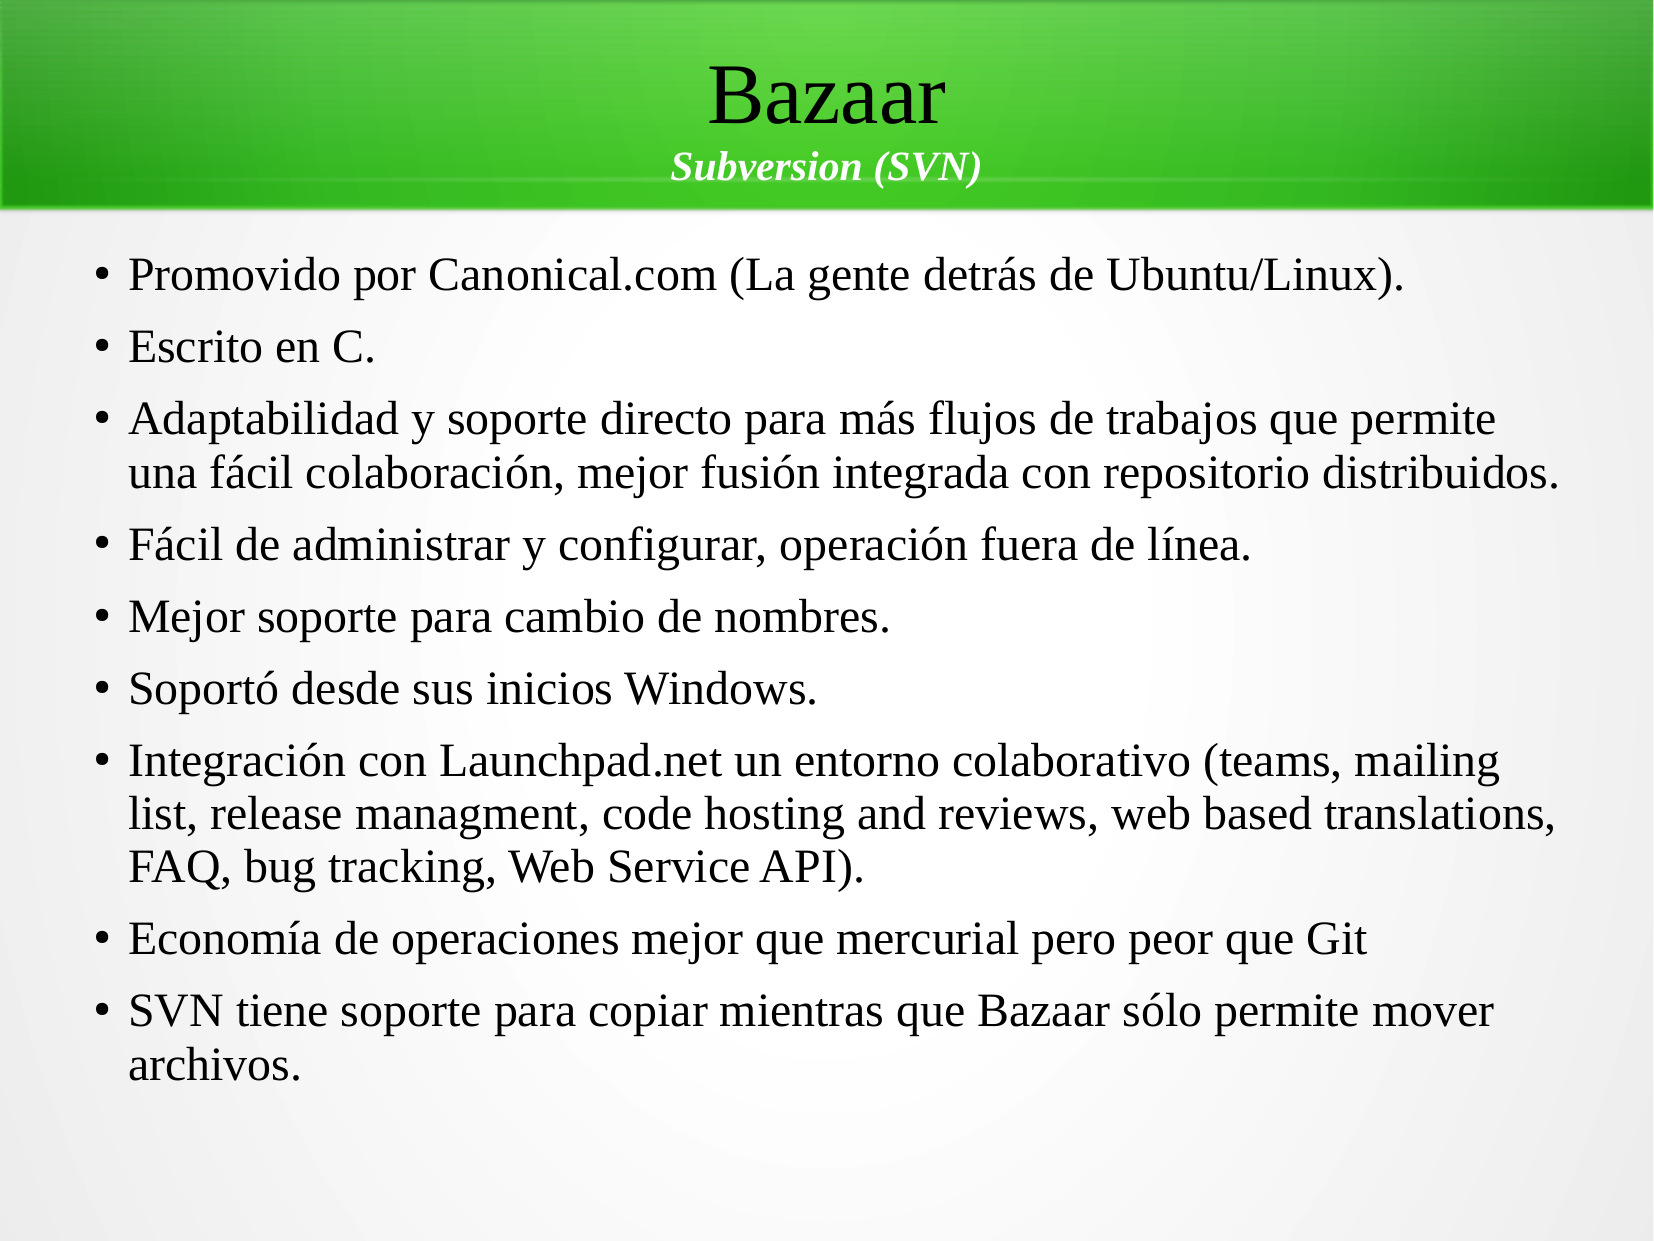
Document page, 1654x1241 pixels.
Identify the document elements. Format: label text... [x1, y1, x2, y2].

picture [0, 0, 1654, 1241]
list Promovido por Canonical.com (La gente detrás de Ubuntu/Linux). Escrito en C. Adaptabilidad y soporte directo para más flujos de trabajos que permite una fácil colaboración, mejor fusión integrada con repositorio distribuidos. Fácil de administrar y configurar, operación fuera de línea. Mejor soporte para cambio de nombres. Soportó desde sus inicios Windows. Integración con Launchpad.net un entorno colaborativo (teams, mailing list, release managment, code hosting and reviews, web based translations, FAQ, bug tracking, Web Service API). Economía de operaciones mejor que mercurial pero peor que Git SVN tiene soporte para copiar mientras que Bazaar sólo permite mover archivos. [82, 248, 1571, 1121]
title Bazaar Subversion (SVN) [82, 46, 1571, 190]
